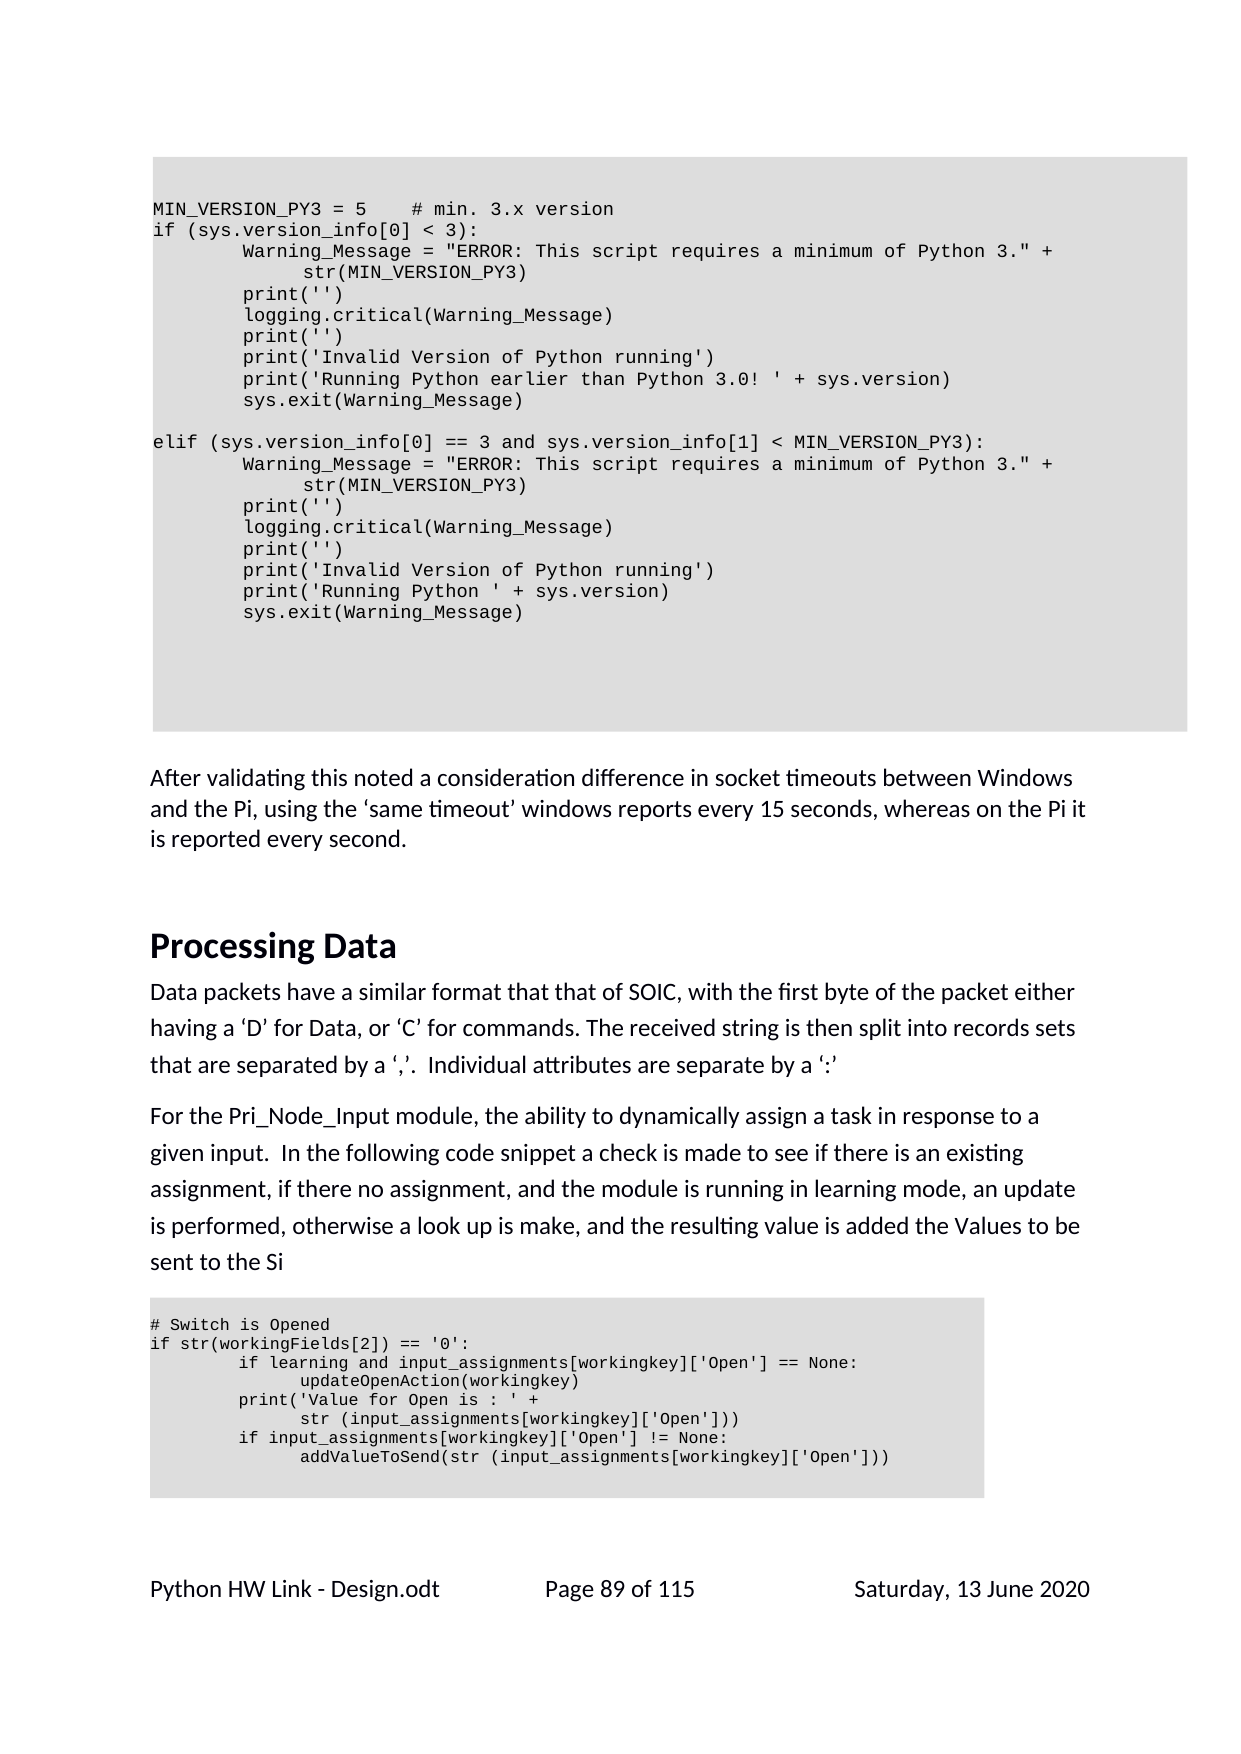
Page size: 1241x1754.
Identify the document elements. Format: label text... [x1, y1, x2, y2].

text After validating this noted a consideration difference in socket timeouts between Windows and the Pi, using the ‘same timeout’ windows reports every 15 seconds, whereas on the Pi it is reported every second. [150, 762, 1090, 854]
subtitle Processing Data [150, 922, 1090, 968]
text Data packets have a similar format that that of SOIC, with the first byte of the packet either having a ‘D’ for Data, or ‘C’ for commands. The received string is then split into records sets that are separated by a ‘,’. Individual attributes are separate by a ‘:’ [150, 976, 1090, 1079]
text For the Pri_Node_Input module, the ability to dynamically assign a task in response to a given input. In the following code snippet a check is made to see if there is an existing assignment, if there no assignment, and the module is running in learning mode, an update is performed, otherwise a look up is make, and the resulting value is added the Values to be sent to the Si [150, 1100, 1090, 1277]
